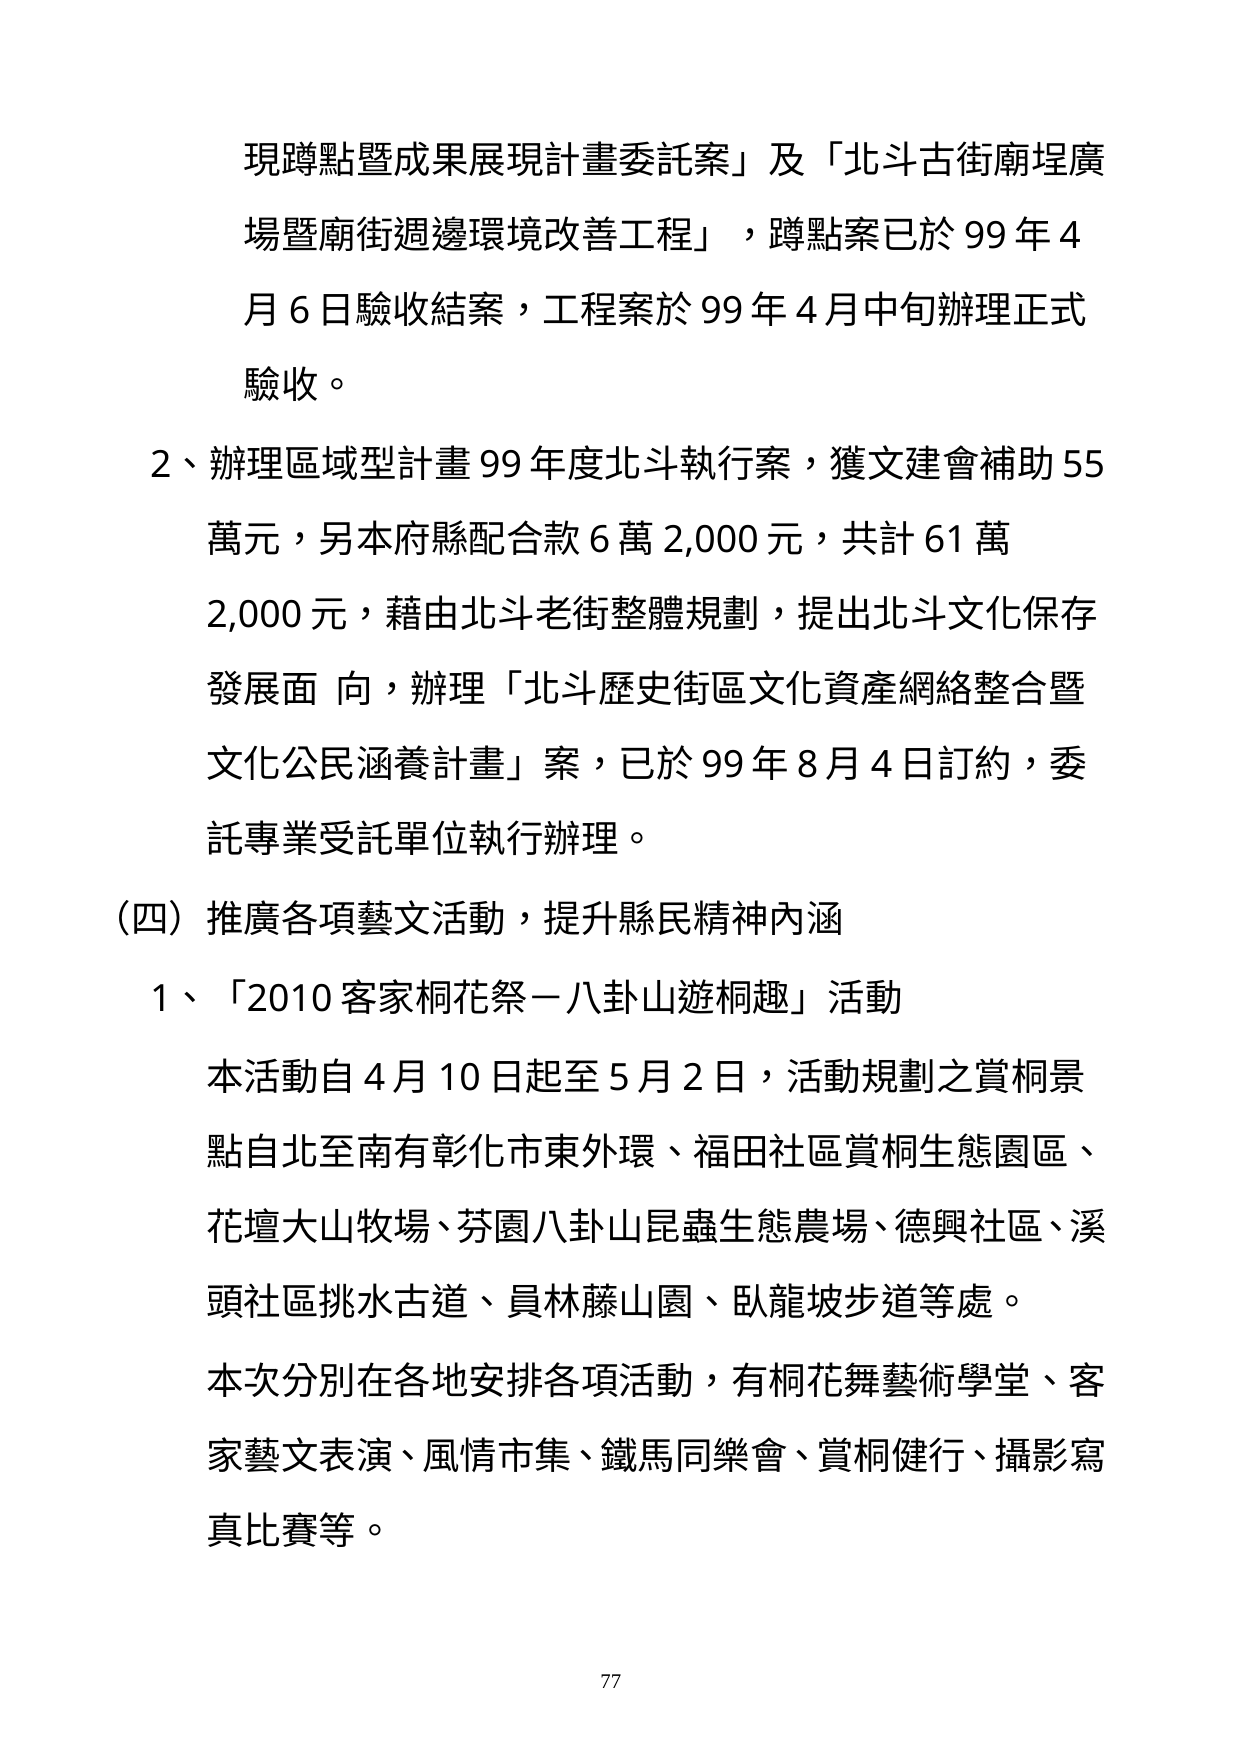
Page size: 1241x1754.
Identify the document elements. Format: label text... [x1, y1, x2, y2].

text 本次分別在各地安排各項活動，有桐花舞藝術學堂、客家藝文表演、風情市集、鐵馬同樂會、賞桐健行、攝影寫真比賽等。 [206, 1341, 1106, 1566]
text 本活動自4月10日起至5月2日，活動規劃之賞桐景點自北至南有彰化市東外環、福田社區賞桐生態園區、花壇大山牧場、芬園八卦山昆蟲生態農場、德興社區、溪頭社區挑水古道、員林藤山園、臥龍坡步道等處。 [206, 1037, 1106, 1337]
text 現蹲點暨成果展現計畫委託案」及「北斗古街廟埕廣場暨廟街週邊環境改善工程」，蹲點案已於99年4月6日驗收結案，工程案於99年4月中旬辦理正式驗收。 [187, 120, 1106, 420]
text 2、辦理區域型計畫99年度北斗執行案，獲文建會補助55萬元，另本府縣配合款6萬2,000元，共計61萬2,000元，藉由北斗老街整體規劃，提出北斗文化保存發展面 向，辦理「北斗歷史街區文化資產網絡整合暨文化公民涵養計畫」案，已於99年8月4日訂約，委託專業受託單位執行辦理。 [150, 424, 1106, 874]
text （四）推廣各項藝文活動，提升縣民精神內涵 [94, 878, 1106, 953]
text 1、「2010客家桐花祭－八卦山遊桐趣」活動 [150, 957, 1106, 1032]
